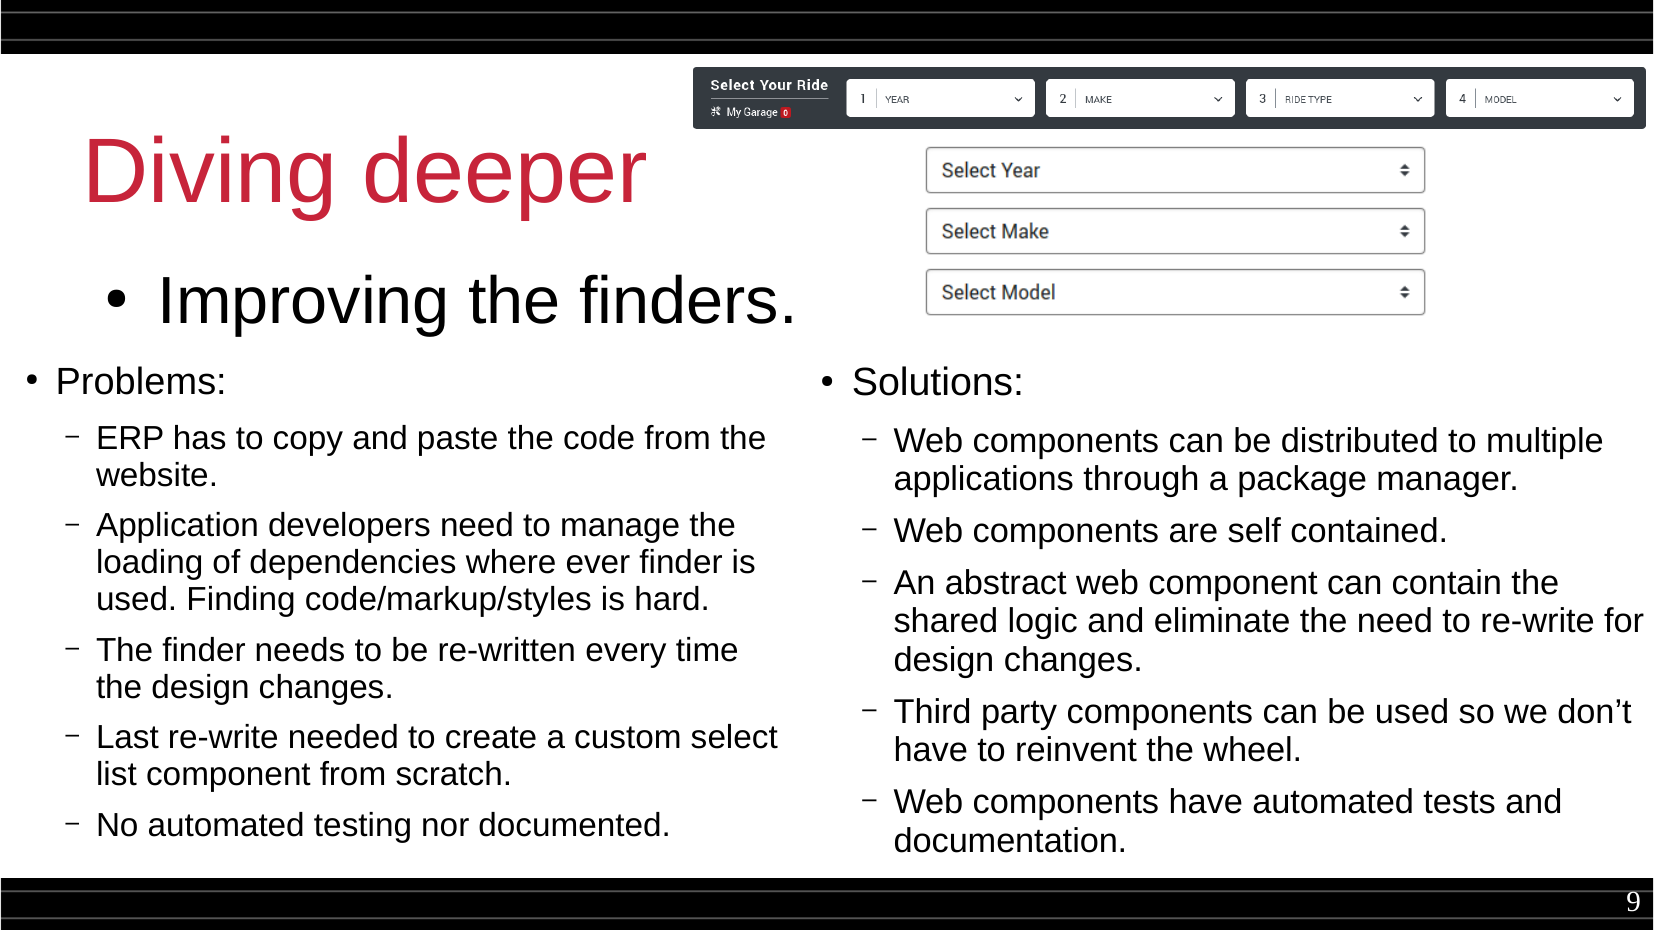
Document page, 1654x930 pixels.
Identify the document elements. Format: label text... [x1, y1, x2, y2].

picture [687, 59, 1651, 134]
title Diving deeper [82, 92, 1571, 248]
picture [915, 136, 1440, 331]
list Solutions: Web components can be distributed to multiple applications through a package manager. Web components are self contained. An abstract web component can contain the shared logic and eliminate the need to re-write for design changes. Third party components can be used so we don’t have to reinvent the wheel. Web components have automated tests and documentation. [810, 360, 1653, 871]
picture [0, 878, 1654, 930]
picture [0, 0, 1654, 54]
list Problems: ERP has to copy and paste the code from the website. Application developers need to manage the loading of dependencies where ever finder is used. Finding code/markup/styles is hard. The finder needs to be re-written every time the design changes. Last re-write needed to create a custom select list component from scratch. No automated testing nor documented. [15, 359, 781, 856]
list Improving the finders. [86, 263, 1575, 345]
